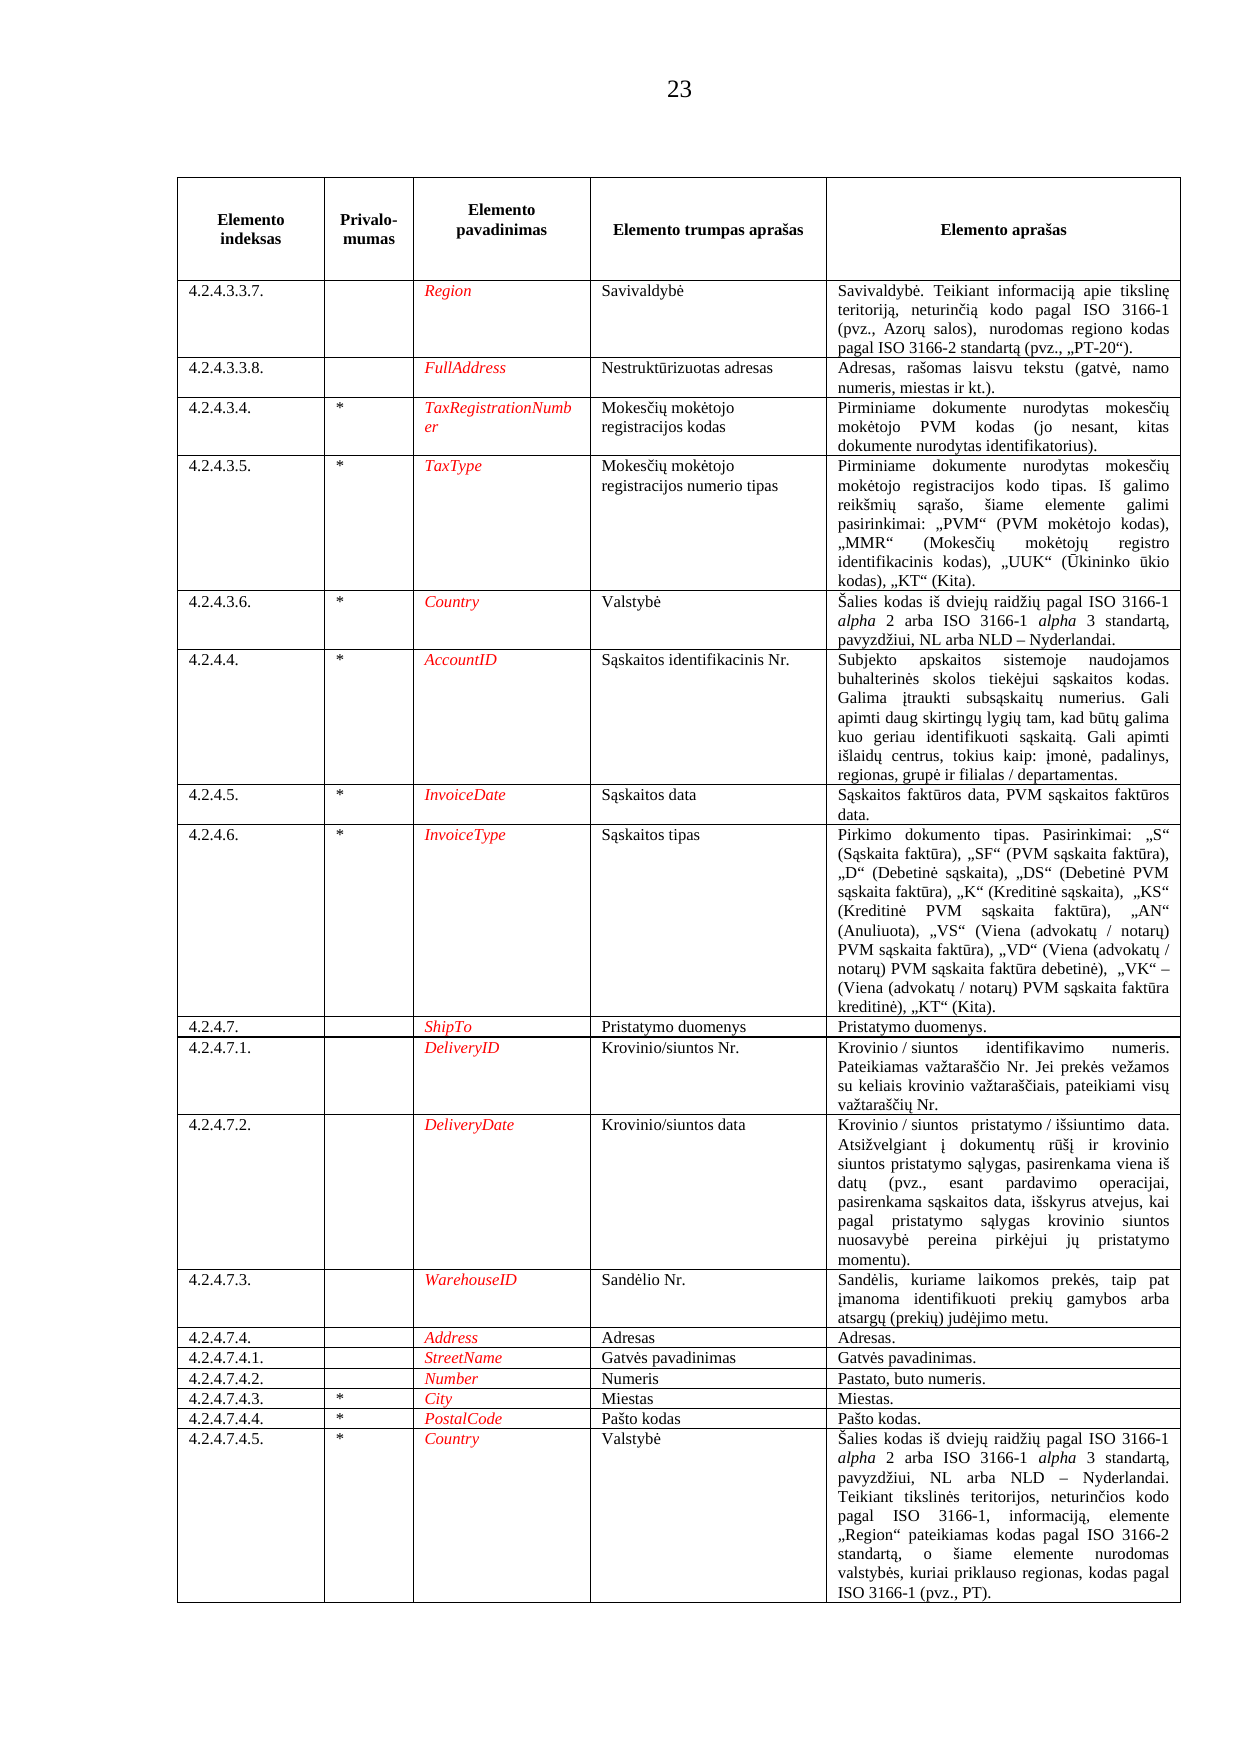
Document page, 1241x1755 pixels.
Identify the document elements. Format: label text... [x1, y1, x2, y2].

table_cell City [414, 1389, 590, 1408]
table_cell Sąskaitos faktūros data, PVM sąskaitos faktūros data. [827, 785, 1180, 823]
table_cell * [325, 591, 413, 649]
table_cell Valstybė [591, 591, 826, 649]
table_cell Mokesčių mokėtojo registracijos numerio tipas [591, 456, 826, 590]
table_cell Country [414, 591, 590, 649]
table_cell StreetName [414, 1348, 590, 1367]
table_cell TaxRegistrationNumber [414, 398, 590, 455]
table_cell 4.2.4.4. [178, 650, 324, 784]
table_cell 4.2.4.6. [178, 825, 324, 1016]
table_cell 4.2.4.3.3.8. [178, 358, 324, 397]
table_cell [325, 1038, 413, 1114]
table_cell 4.2.4.7.4.3. [178, 1389, 324, 1408]
table_cell FullAddress [414, 358, 590, 397]
table_cell Pašto kodas [591, 1409, 826, 1428]
table_cell ShipTo [414, 1017, 590, 1036]
table_cell Pašto kodas. [827, 1409, 1180, 1428]
table_cell [325, 1369, 413, 1388]
table_cell Mokesčių mokėtojo registracijos kodas [591, 398, 826, 455]
table_cell Krovinio / siuntos pristatymo / išsiuntimo data. Atsižvelgiant į dokumentų rūšį ir krovinio siuntos pristatymo sąlygas, pasirenkama viena iš datų (pvz., esant pardavimo operacijai, pasirenkama sąskaitos data, išskyrus atvejus, kai pagal pristatymo sąlygas krovinio siuntos nuosavybė pereina pirkėjui jų pristatymo momentu). [827, 1115, 1180, 1268]
table_header Elemento trumpas aprašas [591, 178, 826, 279]
table_cell * [325, 785, 413, 823]
table_cell 4.2.4.3.4. [178, 398, 324, 455]
table_cell Šalies kodas iš dviejų raidžių pagal ISO 3166-1 alpha 2 arba ISO 3166-1 alpha 3 standartą, pavyzdžiui, NL arba NLD – Nyderlandai. Teikiant tikslinės teritorijos, neturinčios kodo pagal ISO 3166-1, informaciją, elemente „Region“ pateikiamas kodas pagal ISO 3166-2 standartą, o šiame elemente nurodomas valstybės, kuriai priklauso regionas, kodas pagal ISO 3166-1 (pvz., PT). [827, 1429, 1180, 1602]
table_cell * [325, 456, 413, 590]
table_cell 4.2.4.7. [178, 1017, 324, 1036]
table_cell [325, 1328, 413, 1347]
table_cell Pirminiame dokumente nurodytas mokesčių mokėtojo registracijos kodo tipas. Iš galimo reikšmių sąrašo, šiame elemente galimi pasirinkimai: „PVM“ (PVM mokėtojo kodas), „MMR“ (Mokesčių mokėtojų registro identifikacinis kodas), „UUK“ (Ūkininko ūkio kodas), „KT“ (Kita). [827, 456, 1180, 590]
table_cell DeliveryID [414, 1038, 590, 1114]
table_cell Krovinio / siuntos identifikavimo numeris. Pateikiamas važtaraščio Nr. Jei prekės vežamos su keliais krovinio važtaraščiais, pateikiami visų važtaraščių Nr. [827, 1038, 1180, 1114]
table_cell Region [414, 281, 590, 357]
table_cell [325, 281, 413, 357]
table_header Elemento aprašas [827, 178, 1180, 279]
table_cell [325, 1115, 413, 1268]
table_cell Number [414, 1369, 590, 1388]
table_cell Nestruktūrizuotas adresas [591, 358, 826, 397]
table_cell Miestas [591, 1389, 826, 1408]
table_cell 4.2.4.7.4.4. [178, 1409, 324, 1428]
table_cell Pirminiame dokumente nurodytas mokesčių mokėtojo PVM kodas (jo nesant, kitas dokumente nurodytas identifikatorius). [827, 398, 1180, 455]
table_cell Sandėlis, kuriame laikomos prekės, taip pat įmanoma identifikuoti prekių gamybos arba atsargų (prekių) judėjimo metu. [827, 1270, 1180, 1327]
table_header Elemento pavadinimas [414, 178, 590, 279]
table_cell Krovinio/siuntos data [591, 1115, 826, 1268]
table_cell 4.2.4.3.6. [178, 591, 324, 649]
table_cell Valstybė [591, 1429, 826, 1602]
table_cell Subjekto apskaitos sistemoje naudojamos buhalterinės skolos tiekėjui sąskaitos kodas. Galima įtraukti subsąskaitų numerius. Gali apimti daug skirtingų lygių tam, kad būtų galima kuo geriau identifikuoti sąskaitą. Gali apimti išlaidų centrus, tokius kaip: įmonė, padalinys, regionas, grupė ir filialas / departamentas. [827, 650, 1180, 784]
table_cell Šalies kodas iš dviejų raidžių pagal ISO 3166-1 alpha 2 arba ISO 3166-1 alpha 3 standartą, pavyzdžiui, NL arba NLD – Nyderlandai. [827, 591, 1180, 649]
table_cell Gatvės pavadinimas [591, 1348, 826, 1367]
table_cell Pastato, buto numeris. [827, 1369, 1180, 1388]
table_cell * [325, 398, 413, 455]
table_cell InvoiceDate [414, 785, 590, 823]
table_cell Savivaldybė. Teikiant informaciją apie tikslinę teritoriją, neturinčią kodo pagal ISO 3166-1 (pvz., Azorų salos), nurodomas regiono kodas pagal ISO 3166-2 standartą (pvz., „PT-20“). [827, 281, 1180, 357]
table_header Elemento indeksas [178, 178, 324, 279]
table_cell Sandėlio Nr. [591, 1270, 826, 1327]
table_cell 4.2.4.7.1. [178, 1038, 324, 1114]
table_cell 4.2.4.7.4. [178, 1328, 324, 1347]
table_cell Country [414, 1429, 590, 1602]
table_cell 4.2.4.5. [178, 785, 324, 823]
table_cell Sąskaitos data [591, 785, 826, 823]
table_cell 4.2.4.3.5. [178, 456, 324, 590]
table_cell Sąskaitos tipas [591, 825, 826, 1016]
table_cell Pristatymo duomenys [591, 1017, 826, 1036]
table_cell Pristatymo duomenys. [827, 1017, 1180, 1036]
table_cell Numeris [591, 1369, 826, 1388]
table_cell * [325, 825, 413, 1016]
table_cell AccountID [414, 650, 590, 784]
table_cell Sąskaitos identifikacinis Nr. [591, 650, 826, 784]
table_cell * [325, 650, 413, 784]
table_cell [325, 1348, 413, 1367]
table_cell Adresas [591, 1328, 826, 1347]
table_cell InvoiceType [414, 825, 590, 1016]
table_cell 4.2.4.7.3. [178, 1270, 324, 1327]
table_cell PostalCode [414, 1409, 590, 1428]
table_cell [325, 1017, 413, 1036]
table_cell Pirkimo dokumento tipas. Pasirinkimai: „S“ (Sąskaita faktūra), „SF“ (PVM sąskaita faktūra), „D“ (Debetinė sąskaita), „DS“ (Debetinė PVM sąskaita faktūra), „K“ (Kreditinė sąskaita), „KS“ (Kreditinė PVM sąskaita faktūra), „AN“ (Anuliuota), „VS“ (Viena (advokatų / notarų) PVM sąskaita faktūra), „VD“ (Viena (advokatų / notarų) PVM sąskaita faktūra debetinė), „VK“ – (Viena (advokatų / notarų) PVM sąskaita faktūra kreditinė), „KT“ (Kita). [827, 825, 1180, 1016]
table_header Privalo-mumas [325, 178, 413, 279]
table_cell 4.2.4.7.4.2. [178, 1369, 324, 1388]
table_cell Miestas. [827, 1389, 1180, 1408]
table_cell * [325, 1409, 413, 1428]
table_cell TaxType [414, 456, 590, 590]
table_cell [325, 1270, 413, 1327]
table_cell Gatvės pavadinimas. [827, 1348, 1180, 1367]
table_cell * [325, 1429, 413, 1602]
table_cell DeliveryDate [414, 1115, 590, 1268]
table_cell 4.2.4.7.2. [178, 1115, 324, 1268]
table_cell Savivaldybė [591, 281, 826, 357]
table_cell 4.2.4.3.3.7. [178, 281, 324, 357]
table_cell Address [414, 1328, 590, 1347]
table_cell WarehouseID [414, 1270, 590, 1327]
table_cell * [325, 1389, 413, 1408]
table_cell [325, 358, 413, 397]
table_cell 4.2.4.7.4.5. [178, 1429, 324, 1602]
table_cell Krovinio/siuntos Nr. [591, 1038, 826, 1114]
table_cell 4.2.4.7.4.1. [178, 1348, 324, 1367]
table_cell Adresas, rašomas laisvu tekstu (gatvė, namo numeris, miestas ir kt.). [827, 358, 1180, 397]
table_cell Adresas. [827, 1328, 1180, 1347]
